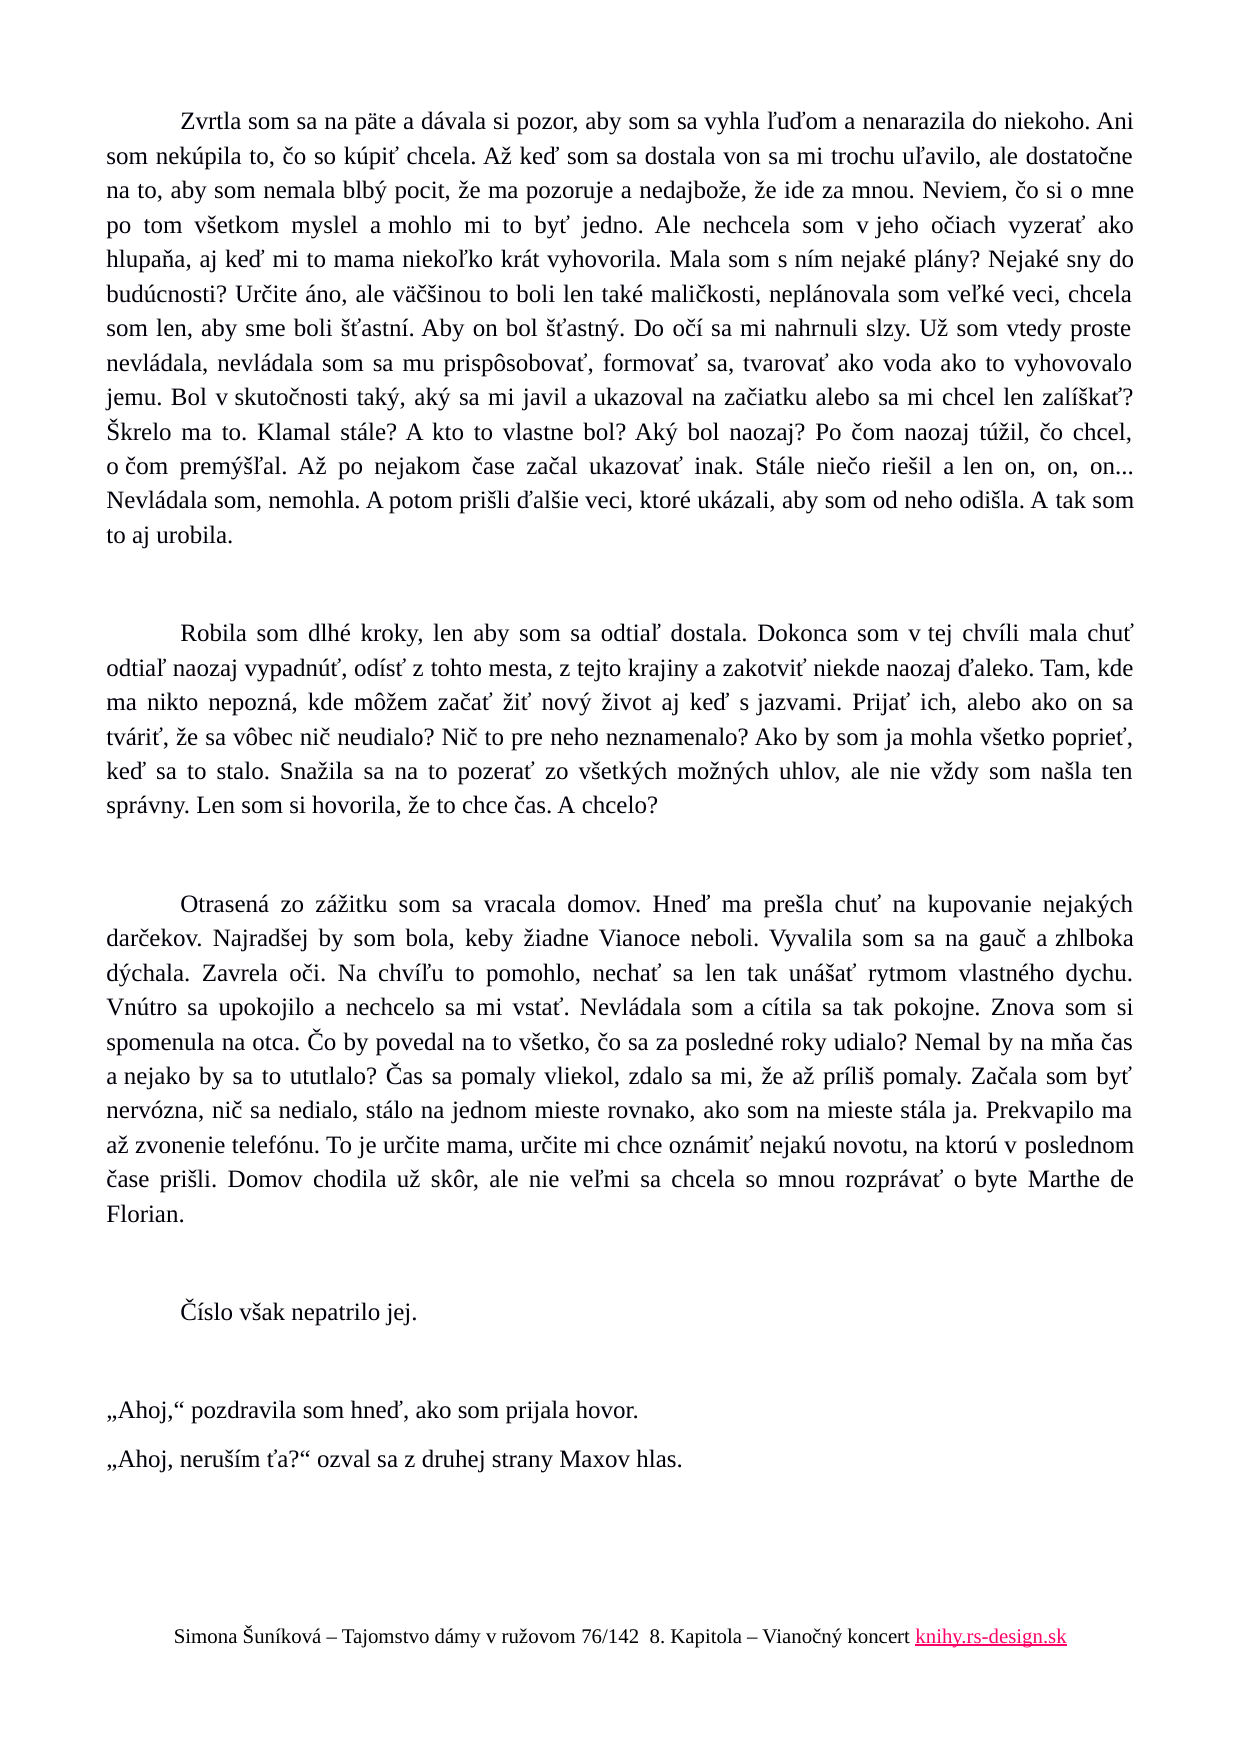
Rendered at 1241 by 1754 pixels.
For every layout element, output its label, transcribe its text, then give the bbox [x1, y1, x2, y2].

text „Ahoj, neruším ťa?“ ozval sa z druhej strany Maxov hlas. [106, 1444, 1134, 1473]
text „Ahoj,“ pozdravila som hneď, ako som prijala hovor. [106, 1395, 1134, 1424]
text Zvrtla som sa na päte a dávala si pozor, aby som sa vyhla ľuďom a nenarazila do niekoho. Ani som nekúpila to, čo so kúpiť chcela. Až keď som sa dostala von sa mi trochu uľavilo, ale dostatočne na to, aby som nemala blbý pocit, že ma pozoruje a nedajbože, že ide za mnou. Neviem, čo si o mne po tom všetkom myslel a mohlo mi to byť jedno. Ale nechcela som v jeho očiach vyzerať ako hlupaňa, aj keď mi to mama niekoľko krát vyhovorila. Mala som s ním nejaké plány? Nejaké sny do budúcnosti? Určite áno, ale väčšinou to boli len také maličkosti, neplánovala som veľké veci, chcela som len, aby sme boli šťastní. Aby on bol šťastný. Do očí sa mi nahrnuli slzy. Už som vtedy proste nevládala, nevládala som sa mu prispôsobovať, formovať sa, tvarovať ako voda ako to vyhovovalo jemu. Bol v skutočnosti taký, aký sa mi javil a ukazoval na začiatku alebo sa mi chcel len zalíškať? Škrelo ma to. Klamal stále? A kto to vlastne bol? Aký bol naozaj? Po čom naozaj túžil, čo chcel, o čom premýšľal. Až po nejakom čase začal ukazovať inak. Stále niečo riešil a len on, on, on... Nevládala som, nemohla. A potom prišli ďalšie veci, ktoré ukázali, aby som od neho odišla. A tak som to aj urobila. [106, 106, 1134, 549]
text Číslo však nepatrilo jej. [106, 1297, 1134, 1326]
text Otrasená zo zážitku som sa vracala domov. Hneď ma prešla chuť na kupovanie nejakých darčekov. Najradšej by som bola, keby žiadne Vianoce neboli. Vyvalila som sa na gauč a zhlboka dýchala. Zavrela oči. Na chvíľu to pomohlo, nechať sa len tak unášať rytmom vlastného dychu. Vnútro sa upokojilo a nechcelo sa mi vstať. Nevládala som a cítila sa tak pokojne. Znova som si spomenula na otca. Čo by povedal na to všetko, čo sa za posledné roky udialo? Nemal by na mňa čas a nejako by sa to ututlalo? Čas sa pomaly vliekol, zdalo sa mi, že až príliš pomaly. Začala som byť nervózna, nič sa nedialo, stálo na jednom mieste rovnako, ako som na mieste stála ja. Prekvapilo ma až zvonenie telefónu. To je určite mama, určite mi chce oznámiť nejakú novotu, na ktorú v poslednom čase prišli. Domov chodila už skôr, ale nie veľmi sa chcela so mnou rozprávať o byte Marthe de Florian. [106, 889, 1134, 1228]
text Robila som dlhé kroky, len aby som sa odtiaľ dostala. Dokonca som v tej chvíli mala chuť odtiaľ naozaj vypadnúť, odísť z tohto mesta, z tejto krajiny a zakotviť niekde naozaj ďaleko. Tam, kde ma nikto nepozná, kde môžem začať žiť nový život aj keď s jazvami. Prijať ich, alebo ako on sa tváriť, že sa vôbec nič neudialo? Nič to pre neho neznamenalo? Ako by som ja mohla všetko poprieť, keď sa to stalo. Snažila sa na to pozerať zo všetkých možných uhlov, ale nie vždy som našla ten správny. Len som si hovorila, že to chce čas. A chcelo? [106, 618, 1134, 819]
